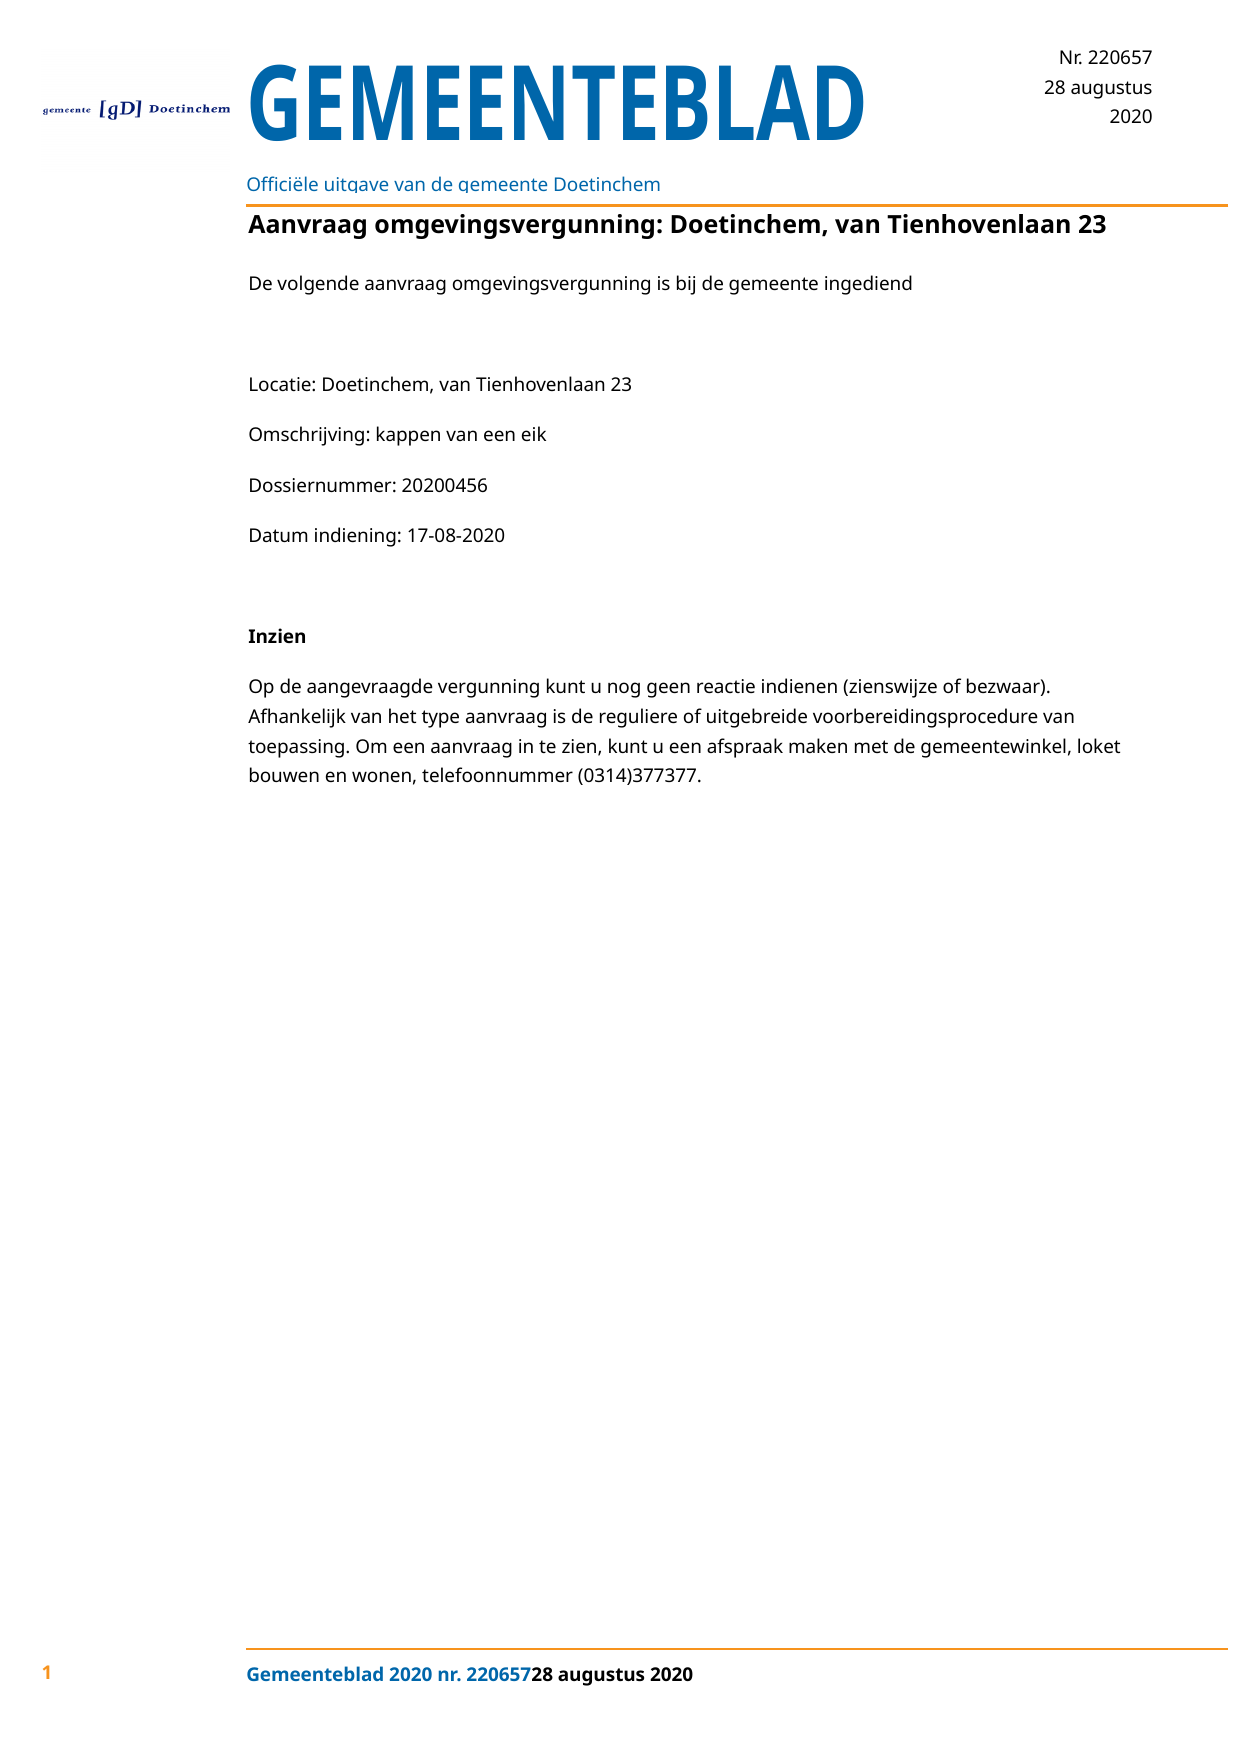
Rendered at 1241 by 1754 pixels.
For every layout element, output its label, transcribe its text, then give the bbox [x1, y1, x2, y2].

text De volgende aanvraag omgevingsvergunning is bij de gemeente ingediend [248, 270, 1152, 296]
text Omschrijving: kappen van een eik [248, 422, 1152, 447]
text Dossiernummer: 20200456 [248, 472, 1152, 498]
text Locatie: Doetinchem, van Tienhovenlaan 23 [248, 371, 1152, 397]
text Datum indiening: 17-08-2020 [248, 522, 1152, 548]
picture [41, 47, 231, 172]
text Aanvraag omgevingsvergunning: Doetinchem, van Tienhovenlaan 23 [248, 207, 1152, 241]
text Inzien [248, 623, 1152, 649]
text Op de aangevraagde vergunning kunt u nog geen reactie indienen (zienswijze of bezwaar). Afhankelijk van het type aanvraag is de reguliere of uitgebreide voorbereidingsprocedure van toepassing. Om een aanvraag in te zien, kunt u een afspraak maken met de gemeentewinkel, loket bouwen en wonen, telefoonnummer (0314)377377. [248, 674, 1152, 788]
